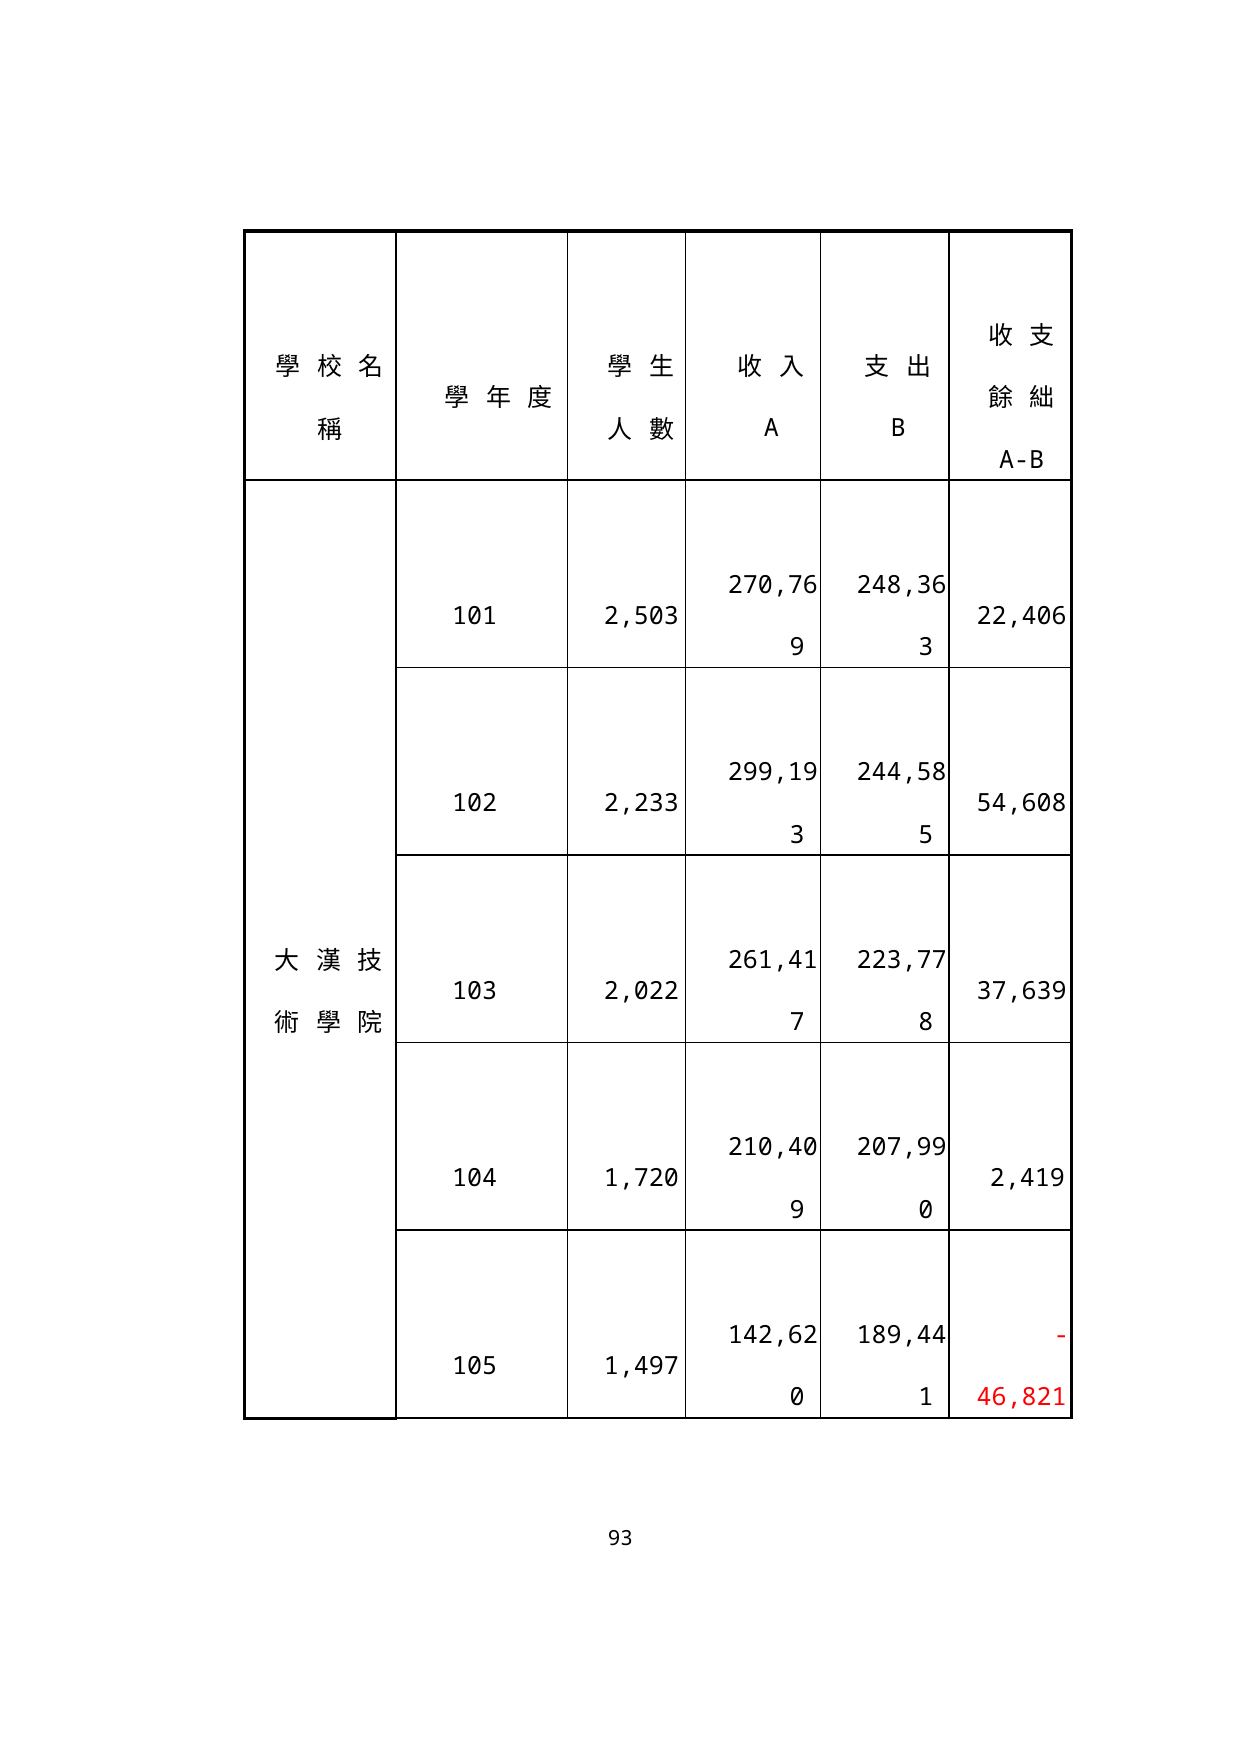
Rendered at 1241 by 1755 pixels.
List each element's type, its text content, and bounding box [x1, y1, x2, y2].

table_cell 2,503 [568, 481, 685, 667]
table_cell 2,419 [950, 1043, 1070, 1229]
table_cell 248,363 [821, 481, 948, 667]
table_cell 261,417 [686, 856, 820, 1042]
table_cell 102 [397, 668, 567, 854]
table_header 學生人數 [568, 233, 685, 479]
table_cell 37,639 [950, 856, 1070, 1042]
table_cell 1,720 [568, 1043, 685, 1229]
table_cell 105 [397, 1231, 567, 1417]
table_header 支出 B [821, 233, 948, 479]
table_header 收入 A [686, 233, 820, 479]
table_cell 207,990 [821, 1043, 948, 1229]
table_cell 189,441 [821, 1231, 948, 1417]
table_cell 210,409 [686, 1043, 820, 1229]
table_cell 103 [397, 856, 567, 1042]
table_header 學年度 [397, 233, 567, 479]
table_cell 101 [397, 481, 567, 667]
table_cell -46,821 [950, 1231, 1070, 1417]
table_header 收支餘絀A-B [950, 233, 1070, 479]
table_cell 54,608 [950, 668, 1070, 854]
table_cell 104 [397, 1043, 567, 1229]
table_cell 大漢技術學院 [246, 481, 395, 1417]
table_cell 244,585 [821, 668, 948, 854]
table_cell 2,022 [568, 856, 685, 1042]
table_cell 270,769 [686, 481, 820, 667]
table_header 學校名稱 [246, 233, 395, 479]
table_cell 299,193 [686, 668, 820, 854]
table_cell 22,406 [950, 481, 1070, 667]
table_cell 142,620 [686, 1231, 820, 1417]
table_cell 2,233 [568, 668, 685, 854]
table_cell 223,778 [821, 856, 948, 1042]
table_cell 1,497 [568, 1231, 685, 1417]
